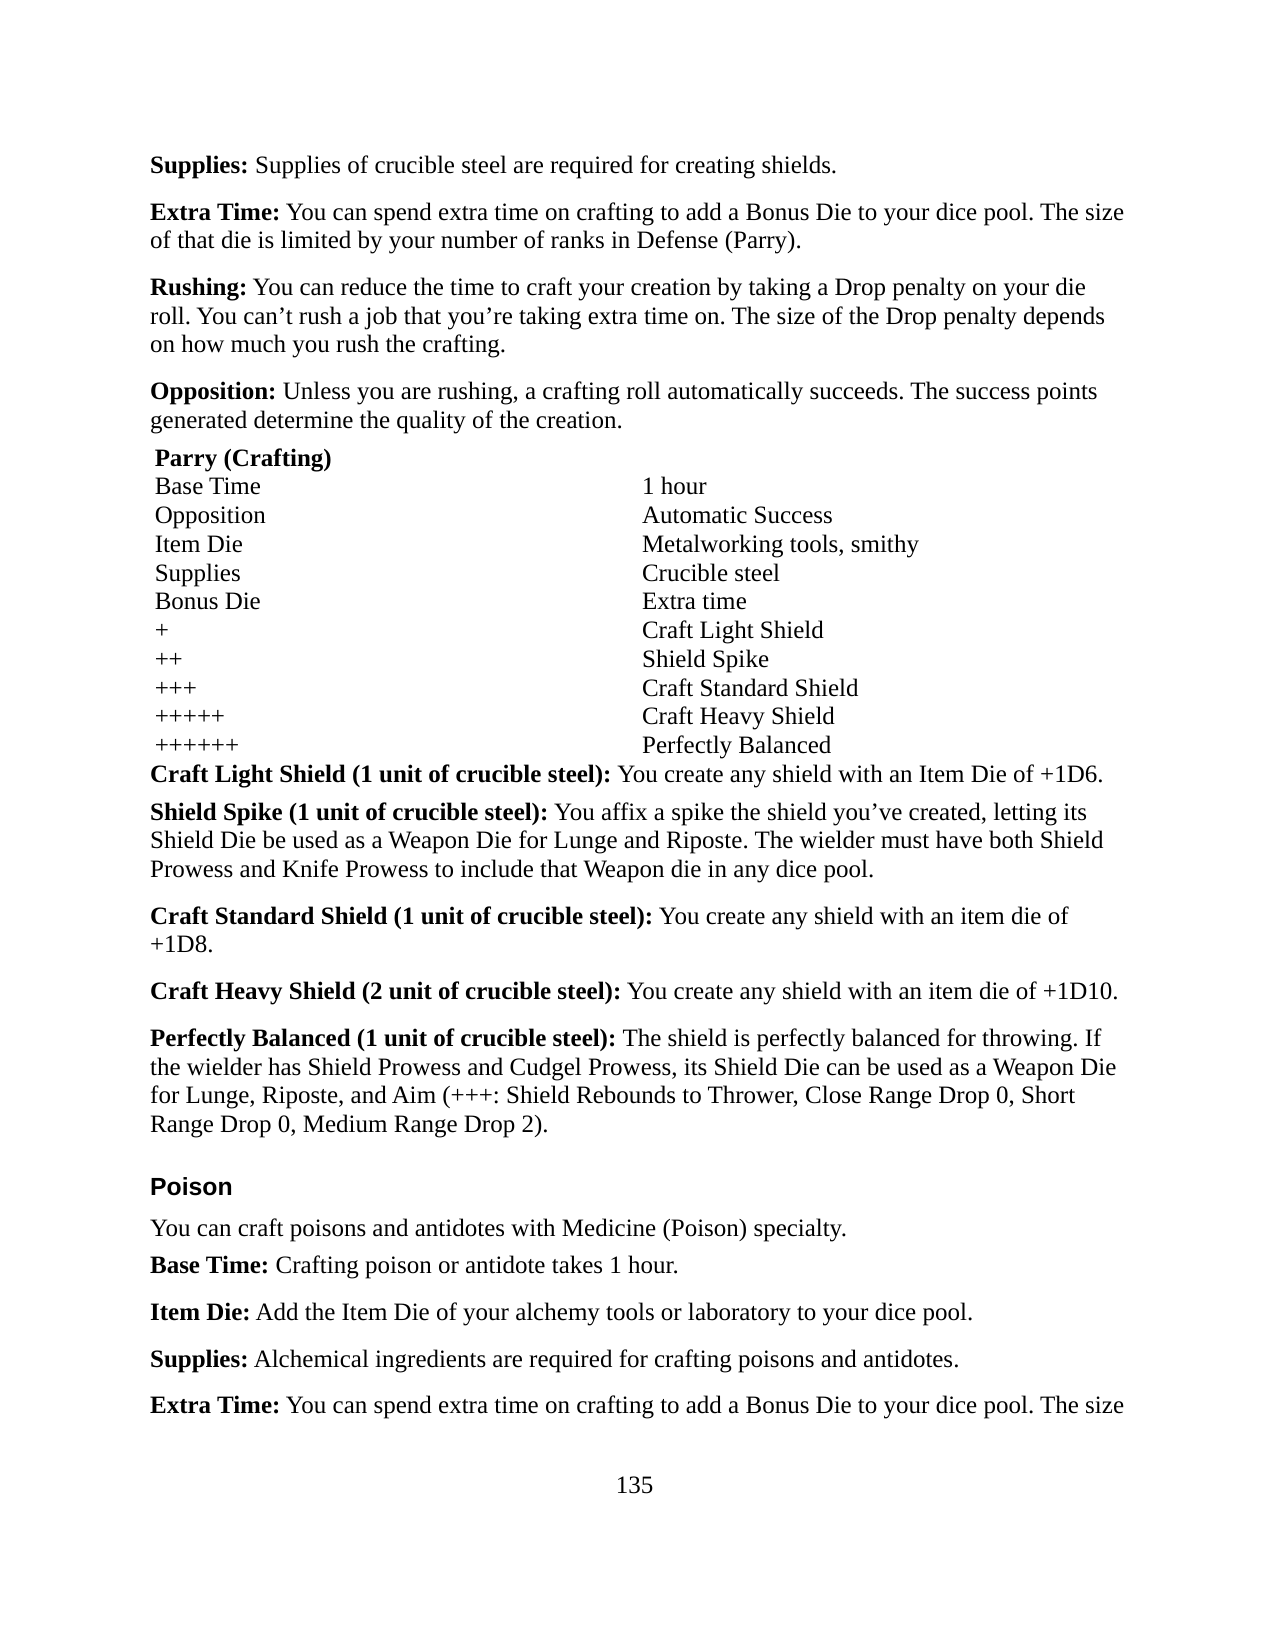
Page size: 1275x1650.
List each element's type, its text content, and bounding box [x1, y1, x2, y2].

text Rushing: You can reduce the time to craft your creation by taking a Drop penalty on your die roll. You can’t rush a job that you’re taking extra time on. The size of the Drop penalty depends on how much you rush the crafting. [150, 272, 1125, 358]
table_cell Craft Heavy Shield [638, 701, 1125, 730]
table_cell Extra time [638, 586, 1125, 615]
table_cell Craft Standard Shield [638, 673, 1125, 701]
text Opposition: Unless you are rushing, a crafting roll automatically succeeds. The success points generated determine the quality of the creation. [150, 376, 1125, 434]
table_cell 1 hour [638, 471, 1125, 500]
table_cell Item Die [150, 529, 637, 558]
table_cell Craft Light Shield [638, 615, 1125, 644]
text Supplies: Supplies of crucible steel are required for creating shields. [150, 150, 1125, 179]
table_cell +++++ [150, 701, 637, 730]
text Craft Standard Shield (1 unit of crucible steel): You create any shield with an item die of +1D8. [150, 901, 1125, 958]
table_header Parry (Crafting) [150, 443, 637, 471]
text Base Time: Crafting poison or antidote takes 1 hour. [150, 1251, 1125, 1279]
table_header [638, 443, 1125, 471]
table_cell Crucible steel [638, 558, 1125, 586]
subtitle Poison [150, 1172, 1125, 1200]
text You can craft poisons and antidotes with Medicine (Poison) specialty. [150, 1213, 1125, 1242]
table_cell Metalworking tools, smithy [638, 529, 1125, 558]
text Extra Time: You can spend extra time on crafting to add a Bonus Die to your dice pool. The size of that die is limited by your number of ranks in Defense (Parry). [150, 197, 1125, 254]
text Extra Time: You can spend extra time on crafting to add a Bonus Die to your dice pool. The size [150, 1391, 1125, 1419]
table_cell Bonus Die [150, 586, 637, 615]
table_cell +++ [150, 673, 637, 701]
table_cell ++++++ [150, 730, 637, 759]
text Perfectly Balanced (1 unit of crucible steel): The shield is perfectly balanced for throwing. If the wielder has Shield Prowess and Cudgel Prowess, its Shield Die can be used as a Weapon Die for Lunge, Riposte, and Aim (+++: Shield Rebounds to Thrower, Close Range Drop 0, Short Range Drop 0, Medium Range Drop 2). [150, 1023, 1125, 1138]
table_cell Perfectly Balanced [638, 730, 1125, 759]
table_cell Opposition [150, 500, 637, 529]
text Item Die: Add the Item Die of your alchemy tools or laboratory to your dice pool. [150, 1297, 1125, 1326]
table_cell ++ [150, 644, 637, 673]
table_cell Base Time [150, 471, 637, 500]
table_cell + [150, 615, 637, 644]
text Craft Heavy Shield (2 unit of crucible steel): You create any shield with an item die of +1D10. [150, 976, 1125, 1005]
table_cell Supplies [150, 558, 637, 586]
text Supplies: Alchemical ingredients are required for crafting poisons and antidotes. [150, 1344, 1125, 1373]
table_cell Automatic Success [638, 500, 1125, 529]
text Shield Spike (1 unit of crucible steel): You affix a spike the shield you’ve created, letting its Shield Die be used as a Weapon Die for Lunge and Riposte. The wielder must have both Shield Prowess and Knife Prowess to include that Weapon die in any dice pool. [150, 797, 1125, 883]
text Craft Light Shield (1 unit of crucible steel): You create any shield with an Item Die of +1D6. [150, 759, 1125, 788]
table_cell Shield Spike [638, 644, 1125, 673]
